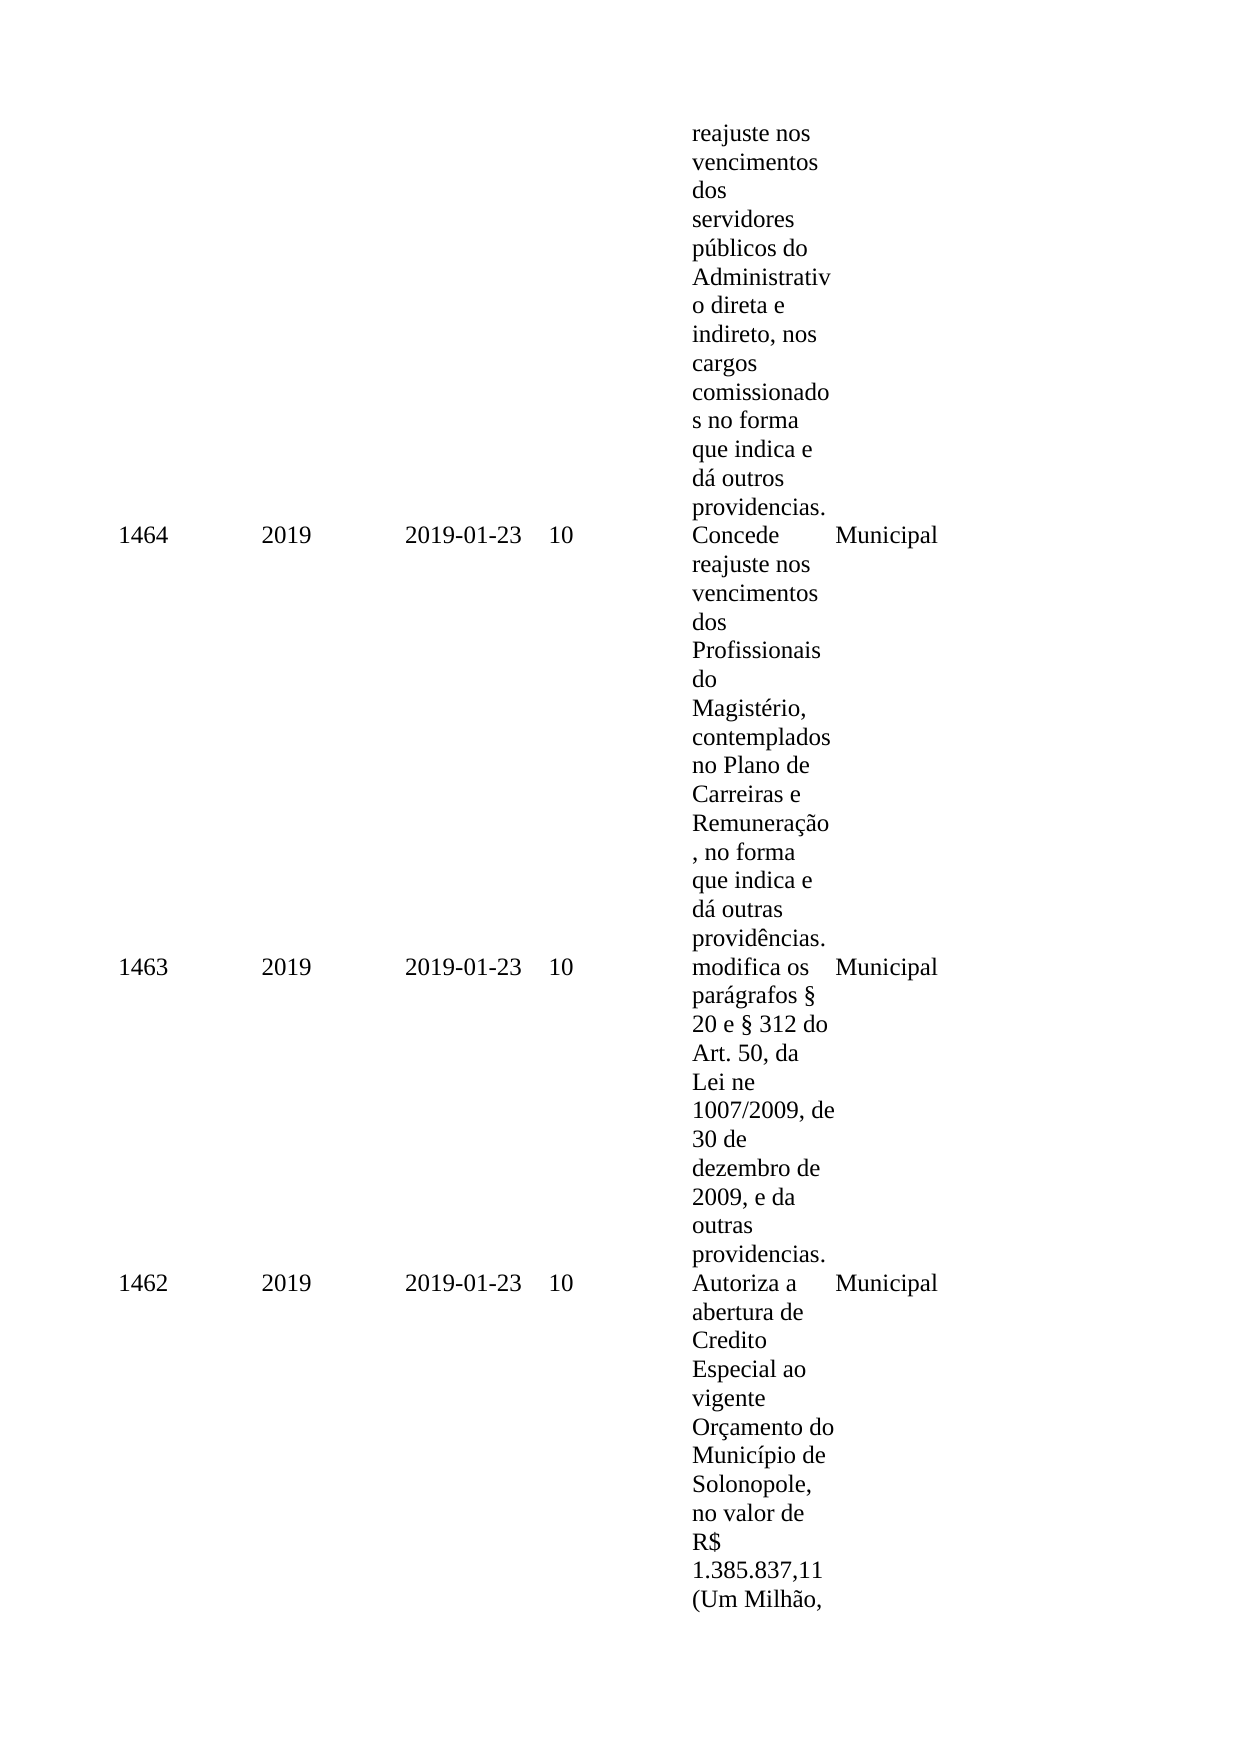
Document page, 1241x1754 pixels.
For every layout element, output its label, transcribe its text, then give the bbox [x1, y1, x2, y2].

table_cell [979, 118, 1122, 521]
table_cell 2019-01-23 [405, 1268, 548, 1613]
table_cell 2019 [261, 521, 405, 952]
table_cell modifica os parágrafos § 20 e § 312 do Art. 50, da Lei ne 1007/2009, de 30 de dezembro de 2009, e da outras providencias. [692, 952, 835, 1268]
table_cell [979, 1268, 1122, 1613]
table_cell 1464 [118, 521, 261, 952]
table_cell Municipal [835, 521, 979, 952]
table_cell [261, 118, 405, 521]
table_cell Municipal [835, 952, 979, 1268]
table_cell Concede reajuste nos vencimentos dos Profissionais do Magistério, contemplados no Plano de Carreiras e Remuneração, no forma que indica e dá outras providências. [692, 521, 835, 952]
table_cell [118, 118, 261, 521]
table_cell 1462 [118, 1268, 261, 1613]
table_cell [979, 521, 1122, 952]
table_cell 2019 [261, 952, 405, 1268]
table_cell 10 [548, 521, 692, 952]
table_cell [979, 952, 1122, 1268]
table_cell [835, 118, 979, 521]
table_cell [548, 118, 692, 521]
table_cell 2019-01-23 [405, 952, 548, 1268]
table_cell [405, 118, 548, 521]
table_cell 2019 [261, 1268, 405, 1613]
table_cell 10 [548, 952, 692, 1268]
table_cell reajuste nos vencimentos dos servidores públicos do Administrativo direta e indireto, nos cargos comissionados no forma que indica e dá outros providencias. [692, 118, 835, 521]
table_cell 10 [548, 1268, 692, 1613]
table_cell 1463 [118, 952, 261, 1268]
table_cell Municipal [835, 1268, 979, 1613]
table_cell Autoriza a abertura de Credito Especial ao vigente Orçamento do Município de Solonopole, no valor de R$ 1.385.837,11 (Um Milhão, [692, 1268, 835, 1613]
table_cell 2019-01-23 [405, 521, 548, 952]
